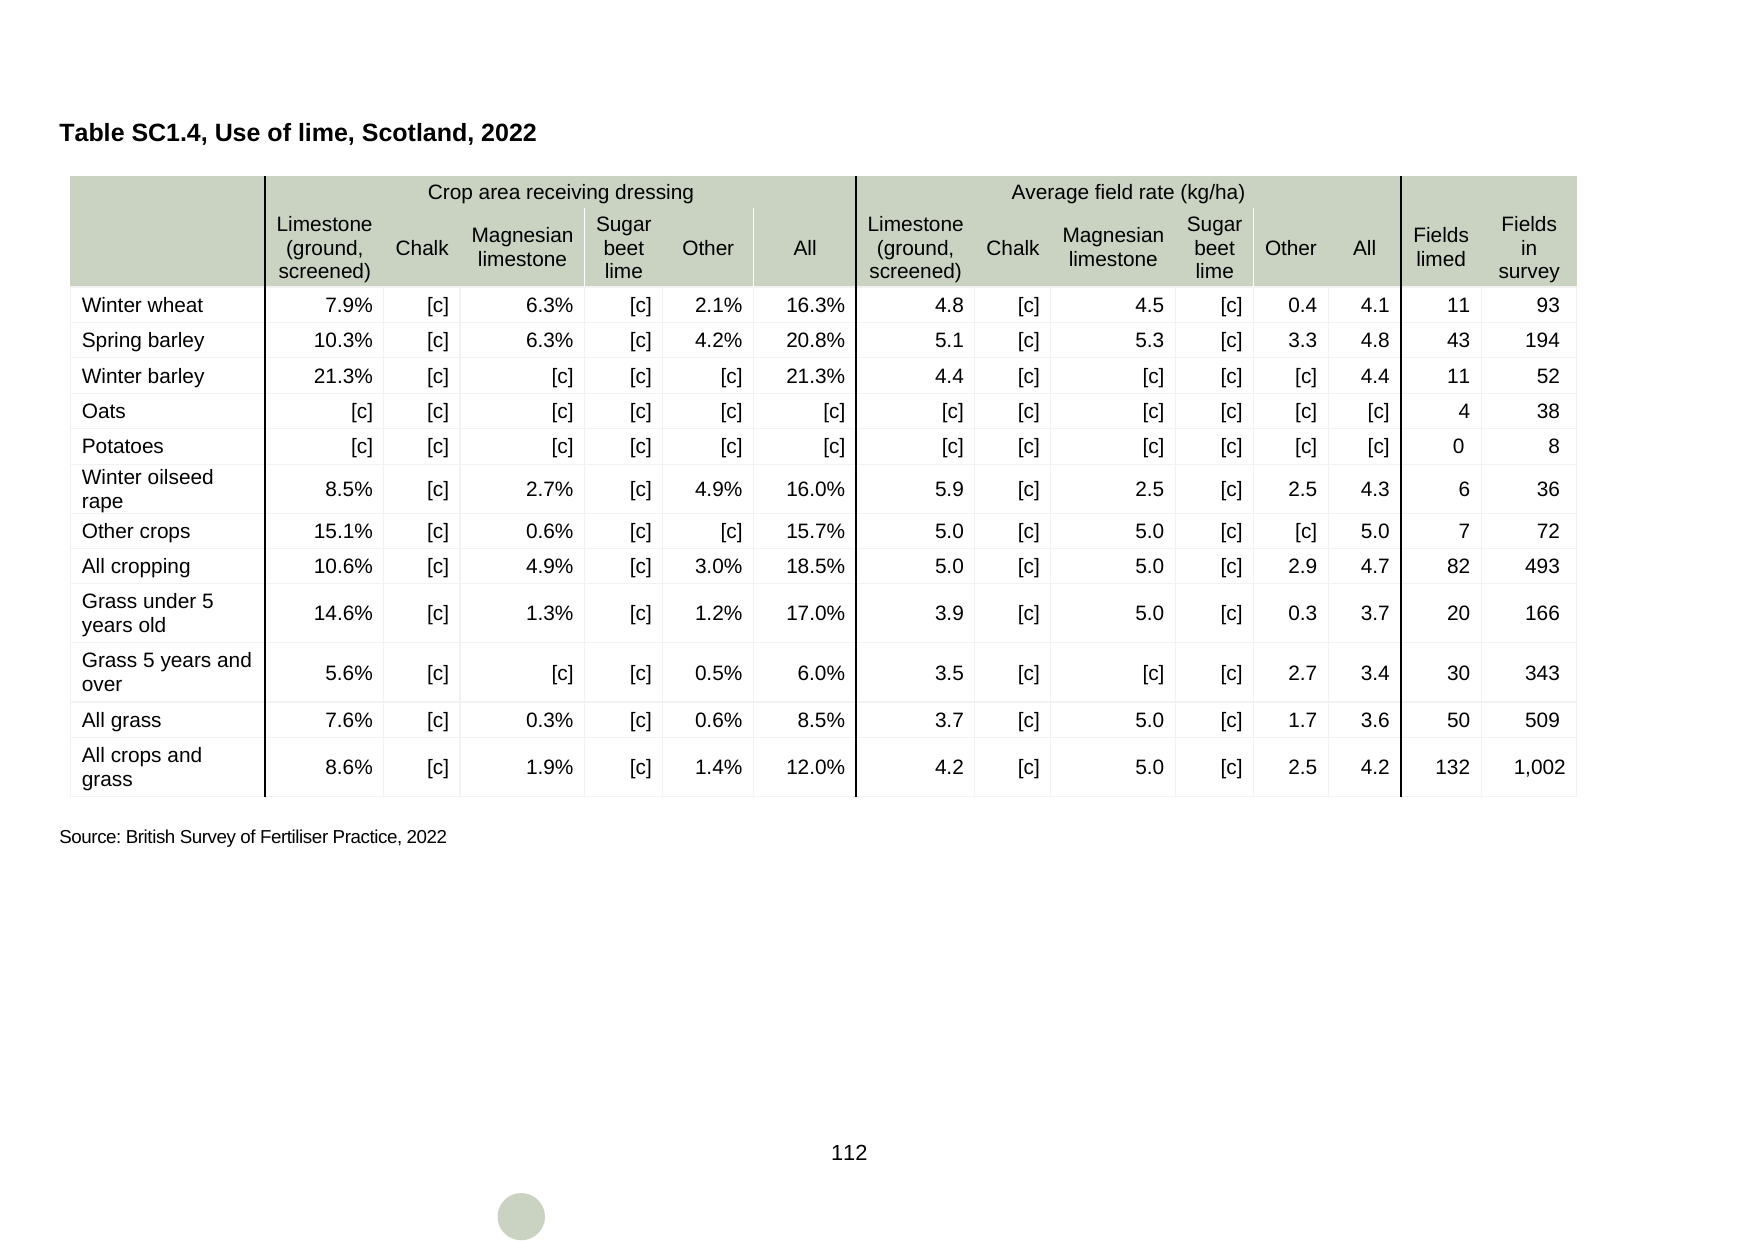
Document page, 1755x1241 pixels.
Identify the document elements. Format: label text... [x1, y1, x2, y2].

table_cell [c] [1176, 465, 1253, 512]
table_cell 3.3 [1254, 323, 1328, 357]
table_cell [c] [975, 514, 1050, 548]
table_cell [c] [461, 429, 584, 463]
table_cell Winter barley [71, 358, 264, 393]
table_cell [c] [1051, 394, 1175, 428]
table_cell 4.2 [857, 738, 974, 796]
table_cell Limestone (ground, screened) [857, 208, 975, 286]
table_cell 1.4% [663, 738, 753, 796]
table_cell 4.8 [1329, 323, 1400, 357]
table_cell [c] [1176, 738, 1253, 796]
table_cell 1.2% [663, 584, 753, 642]
table_cell [c] [857, 394, 974, 428]
table_cell 8.6% [266, 738, 383, 796]
table_cell 2.9 [1254, 549, 1328, 583]
table_cell 7.9% [266, 288, 383, 322]
table_cell 15.7% [754, 514, 855, 548]
table_cell [c] [266, 394, 383, 428]
table_cell [c] [585, 549, 662, 583]
table_cell 3.6 [1329, 703, 1400, 737]
table_cell 343 [1482, 643, 1576, 701]
table_cell 14.6% [266, 584, 383, 642]
table_cell 194 [1482, 323, 1576, 357]
table_cell All grass [71, 703, 264, 737]
table_cell 10.6% [266, 549, 383, 583]
table_cell Winter oilseed rape [71, 465, 264, 512]
table_cell [c] [384, 429, 459, 463]
table_cell Fields in survey [1481, 208, 1577, 286]
table_cell Spring barley [71, 323, 264, 357]
table_cell 6 [1402, 465, 1481, 512]
table_cell [c] [1254, 394, 1328, 428]
table_cell [c] [384, 358, 459, 393]
table_cell Winter wheat [71, 288, 264, 322]
table_cell [c] [975, 394, 1050, 428]
table_cell 0.5% [663, 643, 753, 701]
subtitle Table SC1.4, Use of lime, Scotland, 2022 [59, 118, 1559, 147]
table_cell 5.0 [1051, 584, 1175, 642]
table_cell All [1328, 208, 1400, 286]
table_cell [c] [1176, 549, 1253, 583]
table_cell 132 [1402, 738, 1481, 796]
table_cell 16.0% [754, 465, 855, 512]
table_cell 5.9 [857, 465, 974, 512]
table_cell Limestone (ground, screened) [266, 208, 384, 286]
table_cell [c] [384, 288, 459, 322]
table_cell [c] [754, 394, 855, 428]
table_cell [c] [975, 643, 1050, 701]
table_cell [c] [1176, 703, 1253, 737]
table_cell [c] [585, 323, 662, 357]
table_cell [c] [975, 323, 1050, 357]
table_cell 4.3 [1329, 465, 1400, 512]
table_cell [c] [585, 514, 662, 548]
table_cell [c] [975, 584, 1050, 642]
table_cell 4.8 [857, 288, 974, 322]
table_cell [c] [384, 394, 459, 428]
table_cell 8.5% [754, 703, 855, 737]
table_cell [c] [585, 738, 662, 796]
table_cell Chalk [384, 208, 460, 286]
table_cell 3.7 [857, 703, 974, 737]
table_cell [c] [461, 358, 584, 393]
table_cell 4.7 [1329, 549, 1400, 583]
table_cell 36 [1482, 465, 1576, 512]
table_cell 2.1% [663, 288, 753, 322]
table_cell [c] [585, 288, 662, 322]
table_cell [c] [585, 643, 662, 701]
table_cell [c] [1176, 514, 1253, 548]
table_cell All crops and grass [71, 738, 264, 796]
table_cell 0.4 [1254, 288, 1328, 322]
table_cell 4.9% [663, 465, 753, 512]
table_cell 8 [1482, 429, 1576, 463]
table_cell Potatoes [71, 429, 264, 463]
text Source: British Survey of Fertiliser Practice, 2022 [59, 826, 1559, 847]
table_cell Sugar beet lime [1175, 208, 1253, 286]
table_cell [c] [1176, 394, 1253, 428]
table_cell 17.0% [754, 584, 855, 642]
table_cell 2.7 [1254, 643, 1328, 701]
table_cell [c] [266, 429, 383, 463]
table_cell 4.4 [1329, 358, 1400, 393]
table_cell 82 [1402, 549, 1481, 583]
table_cell [c] [1254, 429, 1328, 463]
table_cell 4.4 [857, 358, 974, 393]
table_cell [c] [975, 549, 1050, 583]
table_cell 20 [1402, 584, 1481, 642]
table_cell [c] [1051, 429, 1175, 463]
table_cell [c] [461, 394, 584, 428]
table_cell 21.3% [266, 358, 383, 393]
table_cell [c] [384, 703, 459, 737]
table_cell 38 [1482, 394, 1576, 428]
table_cell 4 [1402, 394, 1481, 428]
table_header Average field rate (kg/ha) [857, 176, 1400, 208]
table_cell 5.0 [1051, 514, 1175, 548]
table_cell [c] [663, 429, 753, 463]
table_cell 3.7 [1329, 584, 1400, 642]
table_cell 50 [1402, 703, 1481, 737]
table_cell 18.5% [754, 549, 855, 583]
table_cell 43 [1402, 323, 1481, 357]
table_cell 21.3% [754, 358, 855, 393]
table_cell 6.0% [754, 643, 855, 701]
table_cell All [754, 208, 855, 286]
table_cell 7 [1402, 514, 1481, 548]
table_cell [c] [384, 643, 459, 701]
table_cell [c] [585, 703, 662, 737]
table_cell All cropping [71, 549, 264, 583]
table_cell 4.2% [663, 323, 753, 357]
table_cell [c] [1254, 358, 1328, 393]
table_cell [c] [1254, 514, 1328, 548]
table_cell [c] [975, 703, 1050, 737]
table_cell [c] [1176, 323, 1253, 357]
table_cell 4.9% [461, 549, 584, 583]
table_cell 6.3% [461, 288, 584, 322]
table_cell Magnesian limestone [1051, 208, 1175, 286]
table_cell 4.2 [1329, 738, 1400, 796]
table_cell [c] [1329, 394, 1400, 428]
table_cell Sugar beet lime [585, 208, 663, 286]
table_cell 10.3% [266, 323, 383, 357]
table_cell [c] [975, 738, 1050, 796]
table_cell 5.0 [1329, 514, 1400, 548]
table_cell 8.5% [266, 465, 383, 512]
table_cell 2.5 [1051, 465, 1175, 512]
table_cell 5.3 [1051, 323, 1175, 357]
table_cell 509 [1482, 703, 1576, 737]
table_cell 5.1 [857, 323, 974, 357]
table_cell 30 [1402, 643, 1481, 701]
table_cell [c] [384, 323, 459, 357]
table_header Crop area receiving dressing [266, 176, 855, 208]
table_cell 93 [1482, 288, 1576, 322]
table_cell 4.5 [1051, 288, 1175, 322]
table_cell Oats [71, 394, 264, 428]
table_cell [c] [585, 429, 662, 463]
table_cell [c] [384, 465, 459, 512]
table_cell [c] [857, 429, 974, 463]
table_cell [c] [585, 584, 662, 642]
table_cell 1.7 [1254, 703, 1328, 737]
table_cell 5.6% [266, 643, 383, 701]
table_cell [c] [1176, 358, 1253, 393]
table_cell 15.1% [266, 514, 383, 548]
table_cell [c] [754, 429, 855, 463]
table_cell [c] [384, 514, 459, 548]
table_cell [c] [975, 429, 1050, 463]
table_cell Grass 5 years and over [71, 643, 264, 701]
table_cell 11 [1402, 358, 1481, 393]
table_cell 16.3% [754, 288, 855, 322]
table_cell 3.0% [663, 549, 753, 583]
table_cell 166 [1482, 584, 1576, 642]
table_cell [c] [461, 643, 584, 701]
table_cell 5.0 [1051, 738, 1175, 796]
table_cell 0.3% [461, 703, 584, 737]
table_cell Grass under 5 years old [71, 584, 264, 642]
table_cell 7.6% [266, 703, 383, 737]
table_cell [c] [1051, 643, 1175, 701]
table_cell 6.3% [461, 323, 584, 357]
table_cell 0.6% [461, 514, 584, 548]
table_cell [c] [975, 465, 1050, 512]
table_cell 5.0 [1051, 703, 1175, 737]
table_cell 3.4 [1329, 643, 1400, 701]
table_cell Fields limed [1402, 208, 1481, 286]
table_header [70, 176, 264, 208]
table_cell [c] [1329, 429, 1400, 463]
table_cell [c] [663, 514, 753, 548]
table_cell [c] [585, 465, 662, 512]
table_cell [c] [384, 584, 459, 642]
table_cell [c] [585, 394, 662, 428]
table_cell 0.6% [663, 703, 753, 737]
table_cell Other [663, 208, 753, 286]
table_cell [c] [1176, 288, 1253, 322]
table_header [1438, 176, 1577, 208]
table_cell [c] [1176, 643, 1253, 701]
table_cell [c] [663, 394, 753, 428]
table_cell 5.0 [857, 514, 974, 548]
table_cell 3.9 [857, 584, 974, 642]
table_cell 20.8% [754, 323, 855, 357]
table_cell [c] [1176, 584, 1253, 642]
table_header [1402, 176, 1438, 208]
table_cell [c] [1176, 429, 1253, 463]
table_cell 1.3% [461, 584, 584, 642]
table_cell Other [1254, 208, 1328, 286]
table_cell Other crops [71, 514, 264, 548]
table_cell 1,002 [1482, 738, 1576, 796]
table_cell 72 [1482, 514, 1576, 548]
table_cell 2.5 [1254, 738, 1328, 796]
table_cell [c] [1051, 358, 1175, 393]
table_cell 0.3 [1254, 584, 1328, 642]
table_cell Magnesian limestone [460, 208, 584, 286]
table_cell 11 [1402, 288, 1481, 322]
table_cell [70, 208, 264, 286]
table_cell [c] [975, 358, 1050, 393]
table_cell [c] [384, 738, 459, 796]
table_cell 52 [1482, 358, 1576, 393]
table_cell [c] [384, 549, 459, 583]
table_cell 4.1 [1329, 288, 1400, 322]
table_cell [c] [585, 358, 662, 393]
table_cell 493 [1482, 549, 1576, 583]
table_cell 12.0% [754, 738, 855, 796]
table_cell 2.5 [1254, 465, 1328, 512]
table_cell [c] [663, 358, 753, 393]
table_cell Chalk [975, 208, 1051, 286]
table_cell 2.7% [461, 465, 584, 512]
table_cell 3.5 [857, 643, 974, 701]
table_cell 0 [1402, 429, 1481, 463]
table_cell [c] [975, 288, 1050, 322]
table_cell 1.9% [461, 738, 584, 796]
table_cell 5.0 [1051, 549, 1175, 583]
table_cell 5.0 [857, 549, 974, 583]
